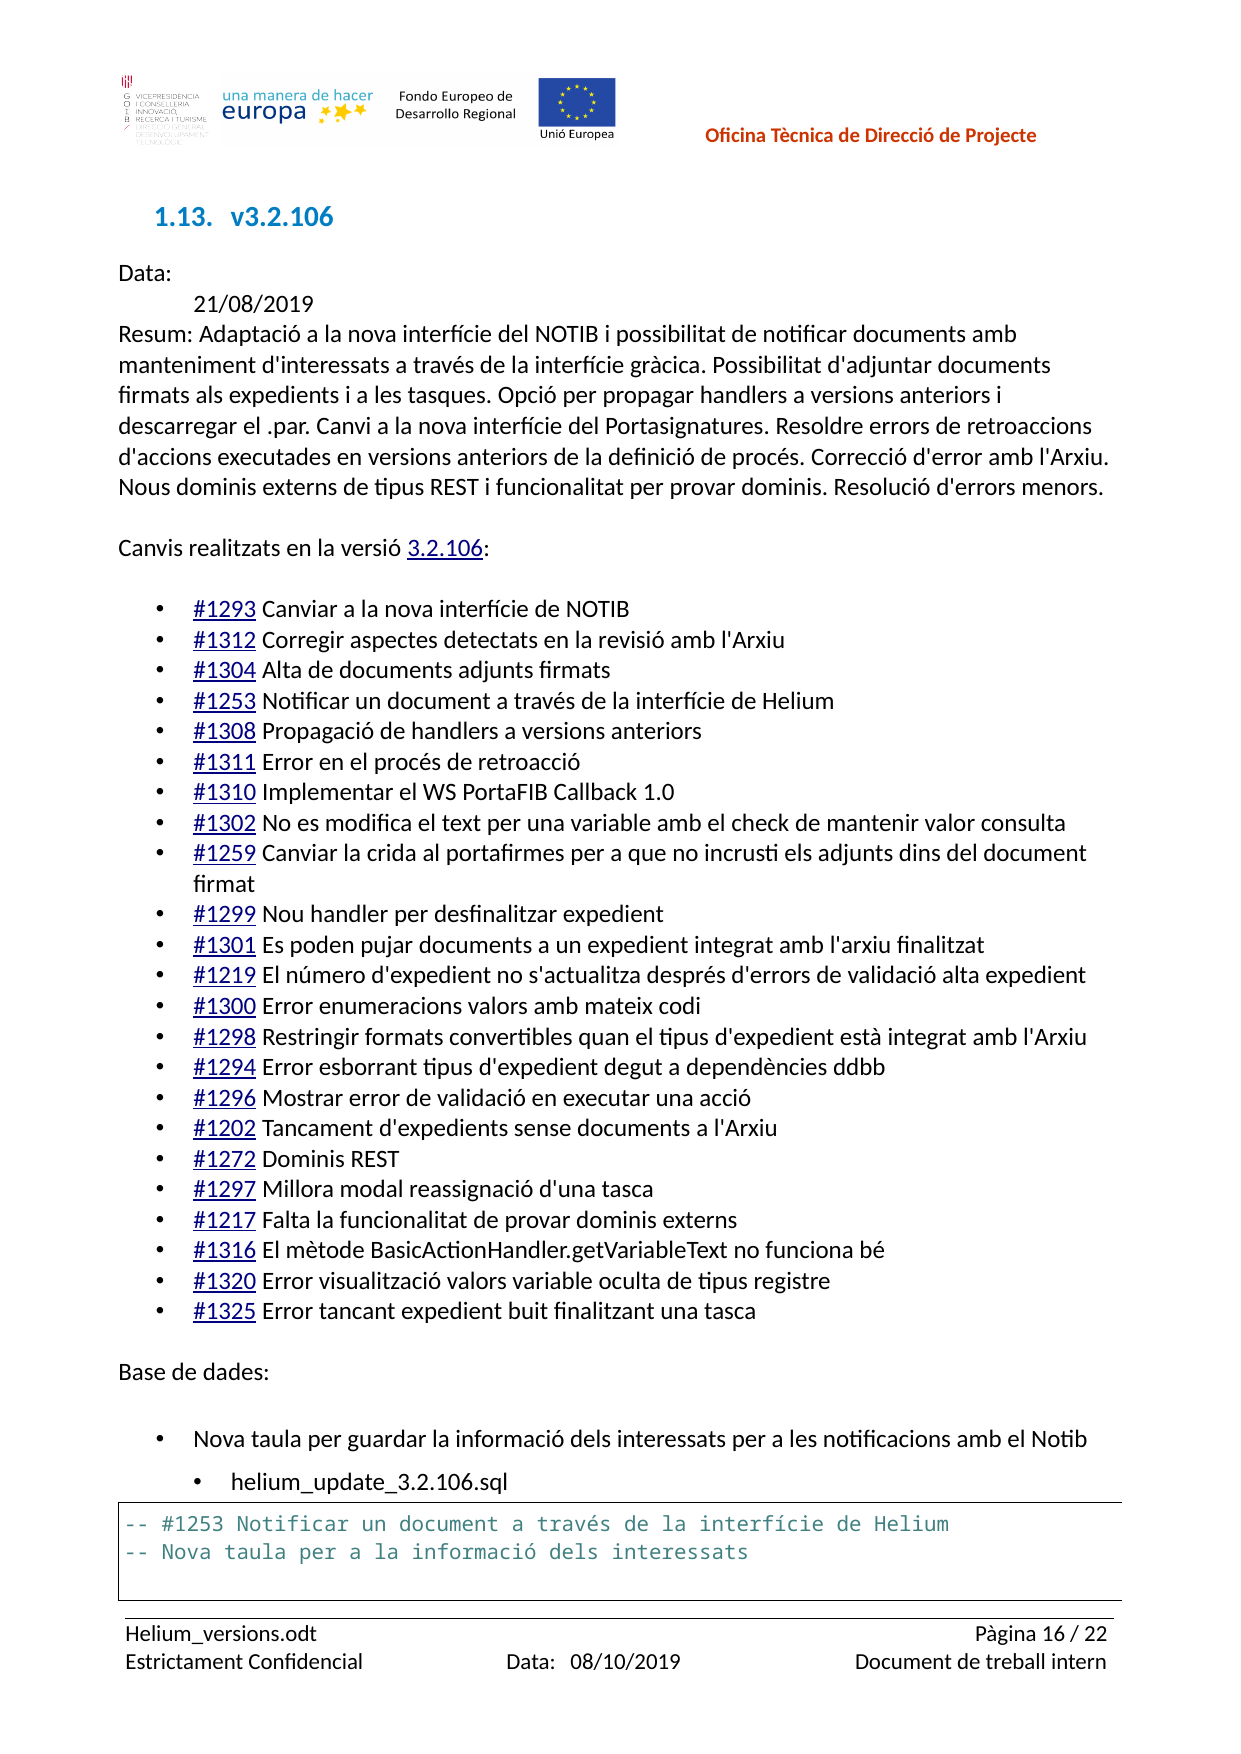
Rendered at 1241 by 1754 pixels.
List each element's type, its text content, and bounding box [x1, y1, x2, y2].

list #1312 Corregir aspectes detectats en la revisió amb l'Arxiu [156, 624, 1122, 654]
list #1302 No es modifica el text per una variable amb el check de mantenir valor consulta [156, 807, 1122, 837]
text Canvis realitzats en la versió 3.2.106: [118, 532, 1122, 563]
list #1301 Es poden pujar documents a un expedient integrat amb l'arxiu finalitzat [156, 929, 1122, 959]
list #1253 Notificar un document a través de la interfície de Helium [156, 685, 1122, 715]
list #1202 Tancament d'expedients sense documents a l'Arxiu [156, 1112, 1122, 1143]
list #1217 Falta la funcionalitat de provar dominis externs [156, 1204, 1122, 1234]
list #1320 Error visualització valors variable oculta de tipus registre [156, 1265, 1122, 1295]
list #1325 Error tancant expedient buit finalitzant una tasca [156, 1295, 1122, 1326]
list #1298 Restringir formats convertibles quan el tipus d'expedient està integrat amb l'Arxiu [156, 1021, 1122, 1051]
list #1293 Canviar a la nova interfície de NOTIB [156, 593, 1122, 624]
text Data: [118, 258, 1122, 288]
text Base de dades: [118, 1356, 1122, 1387]
text Resum: Adaptació a la nova interfície del NOTIB i possibilitat de notificar documents amb manteniment d'interessats a través de la interfície gràcica. Possibilitat d'adjuntar documents firmats als expedients i a les tasques. Opció per propagar handlers a versions anteriors i descarregar el .par. Canvi a la nova interfície del Portasignatures. Resoldre errors de retroaccions d'accions executades en versions anteriors de la definició de procés. Correcció d'error amb l'Arxiu. Nous dominis externs de tipus REST i funcionalitat per provar dominis. Resolució d'errors menors. [118, 319, 1122, 502]
list #1300 Error enumeracions valors amb mateix codi [156, 990, 1122, 1021]
subtitle v3.2.106 [153, 198, 1122, 234]
list #1259 Canviar la crida al portafirmes per a que no incrusti els adjunts dins del document firmat [156, 837, 1122, 898]
list #1311 Error en el procés de retroacció [156, 746, 1122, 776]
list Nova taula per guardar la informació dels interessats per a les notificacions amb el Notib [156, 1423, 1122, 1454]
list #1310 Implementar el WS PortaFIB Callback 1.0 [156, 776, 1122, 807]
list #1297 Millora modal reassignació d'una tasca [156, 1173, 1122, 1204]
list #1308 Propagació de handlers a versions anteriors [156, 715, 1122, 746]
list #1272 Dominis REST [156, 1143, 1122, 1173]
list #1299 Nou handler per desfinalitzar expedient [156, 898, 1122, 929]
list helium_update_3.2.106.sql [193, 1466, 1122, 1496]
picture [118, 73, 213, 147]
table_header -- #1253 Notificar un document a través de la interfície de Helium -- Nova taula per a la informació dels interessats [119, 1503, 1122, 1600]
list #1304 Alta de documents adjunts firmats [156, 654, 1122, 685]
text 21/08/2019 [118, 288, 1122, 319]
list #1316 El mètode BasicActionHandler.getVariableText no funciona bé [156, 1234, 1122, 1265]
list #1296 Mostrar error de validació en executar una acció [156, 1082, 1122, 1112]
picture [219, 73, 621, 147]
list #1219 El número d'expedient no s'actualitza després d'errors de validació alta expedient [156, 959, 1122, 990]
list #1294 Error esborrant tipus d'expedient degut a dependències ddbb [156, 1051, 1122, 1082]
